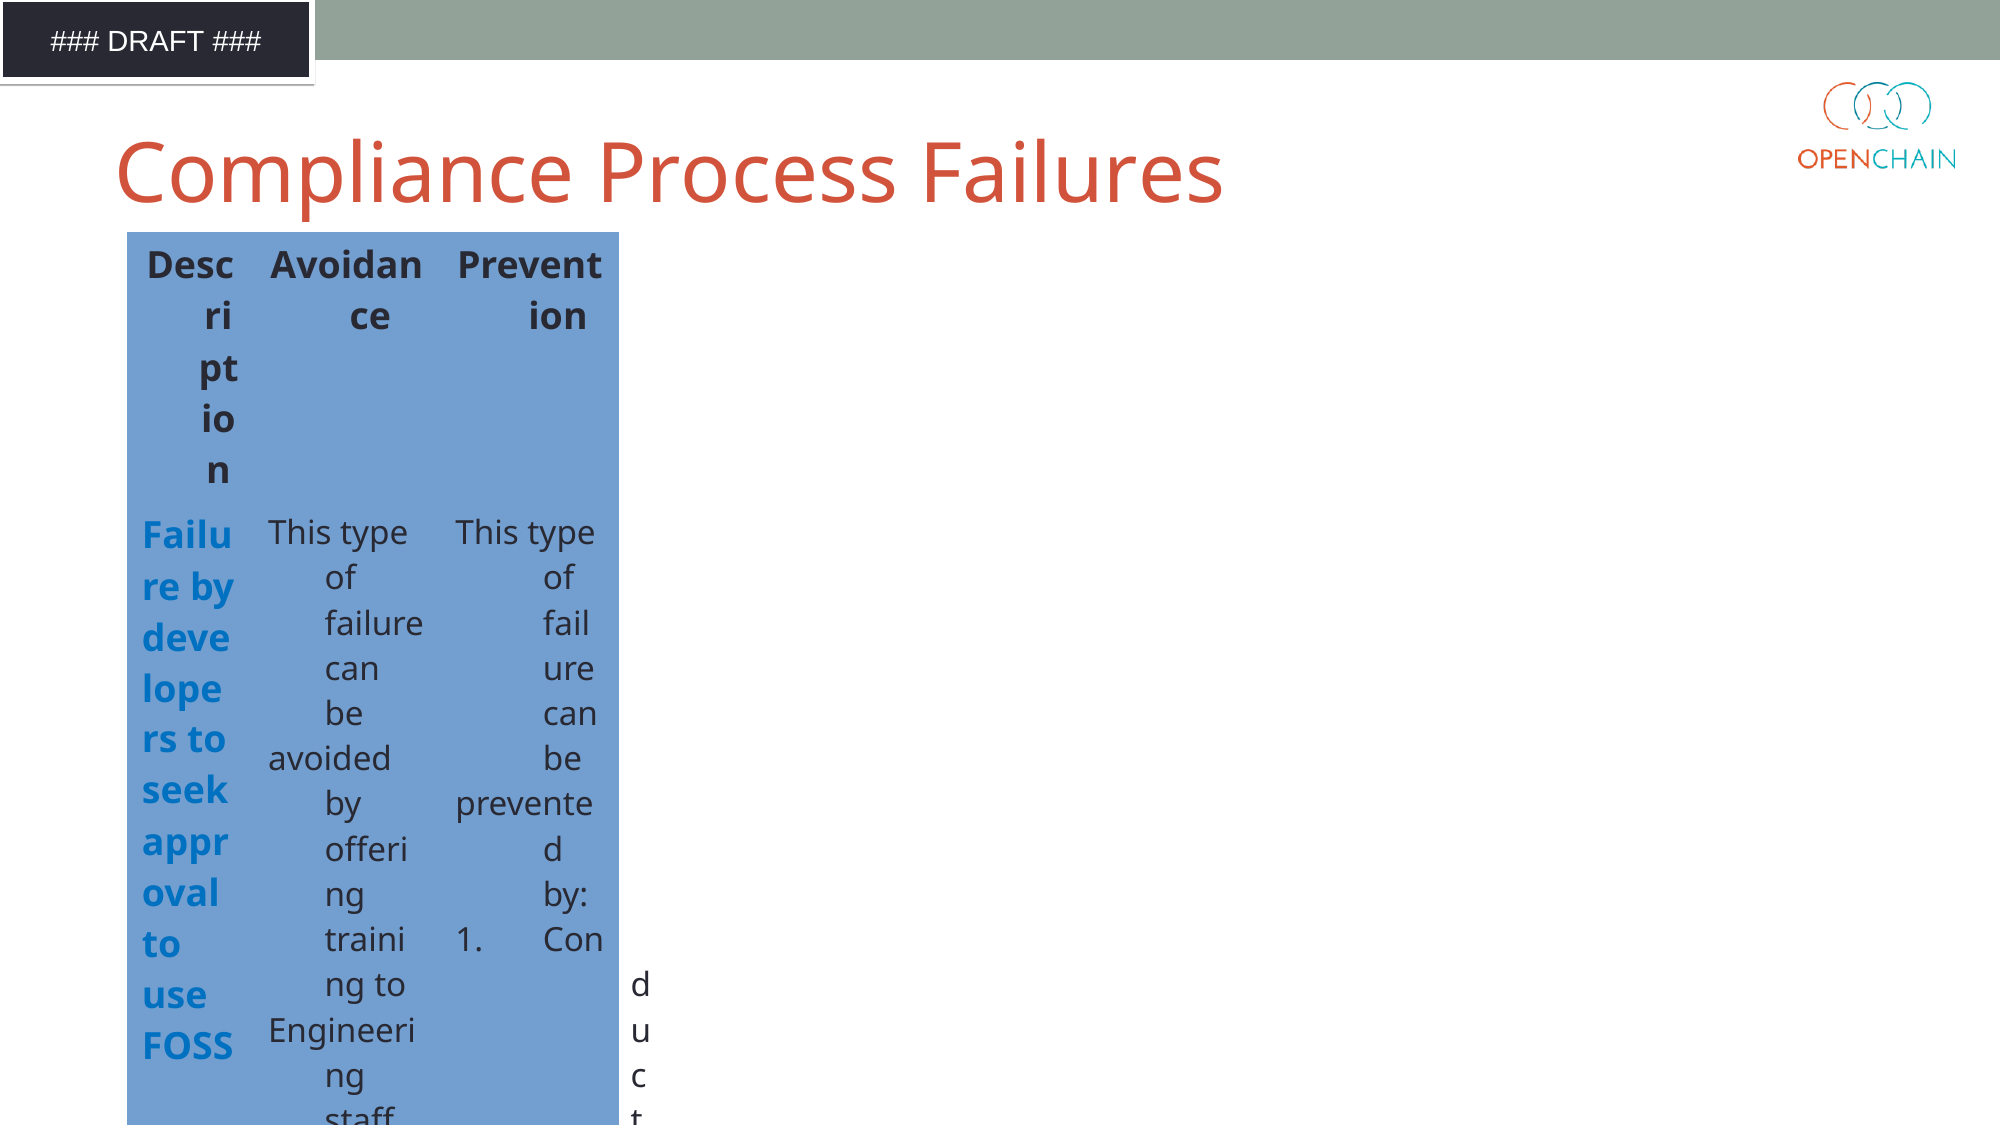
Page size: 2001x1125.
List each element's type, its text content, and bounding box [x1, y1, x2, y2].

table_header Avoidance [253, 232, 441, 502]
table_cell This type of failure can be prevented by: Conducting periodic full scan for the software platform to detect any “undeclared” FOSS usage Offering training to engineering staff on the company's FOSS policies and processes Including compliance in the employees performance review [441, 502, 619, 1125]
table_cell This type of failure can be avoided by offering training to Engineering staff on the company’s FOSS policies and processes. [253, 502, 441, 1125]
table_header Description [127, 232, 253, 502]
table_header Prevention [441, 232, 619, 502]
table_cell Failure by developers to seek approval to use FOSS [127, 502, 253, 1125]
title Compliance Process Failures [99, 87, 1900, 251]
